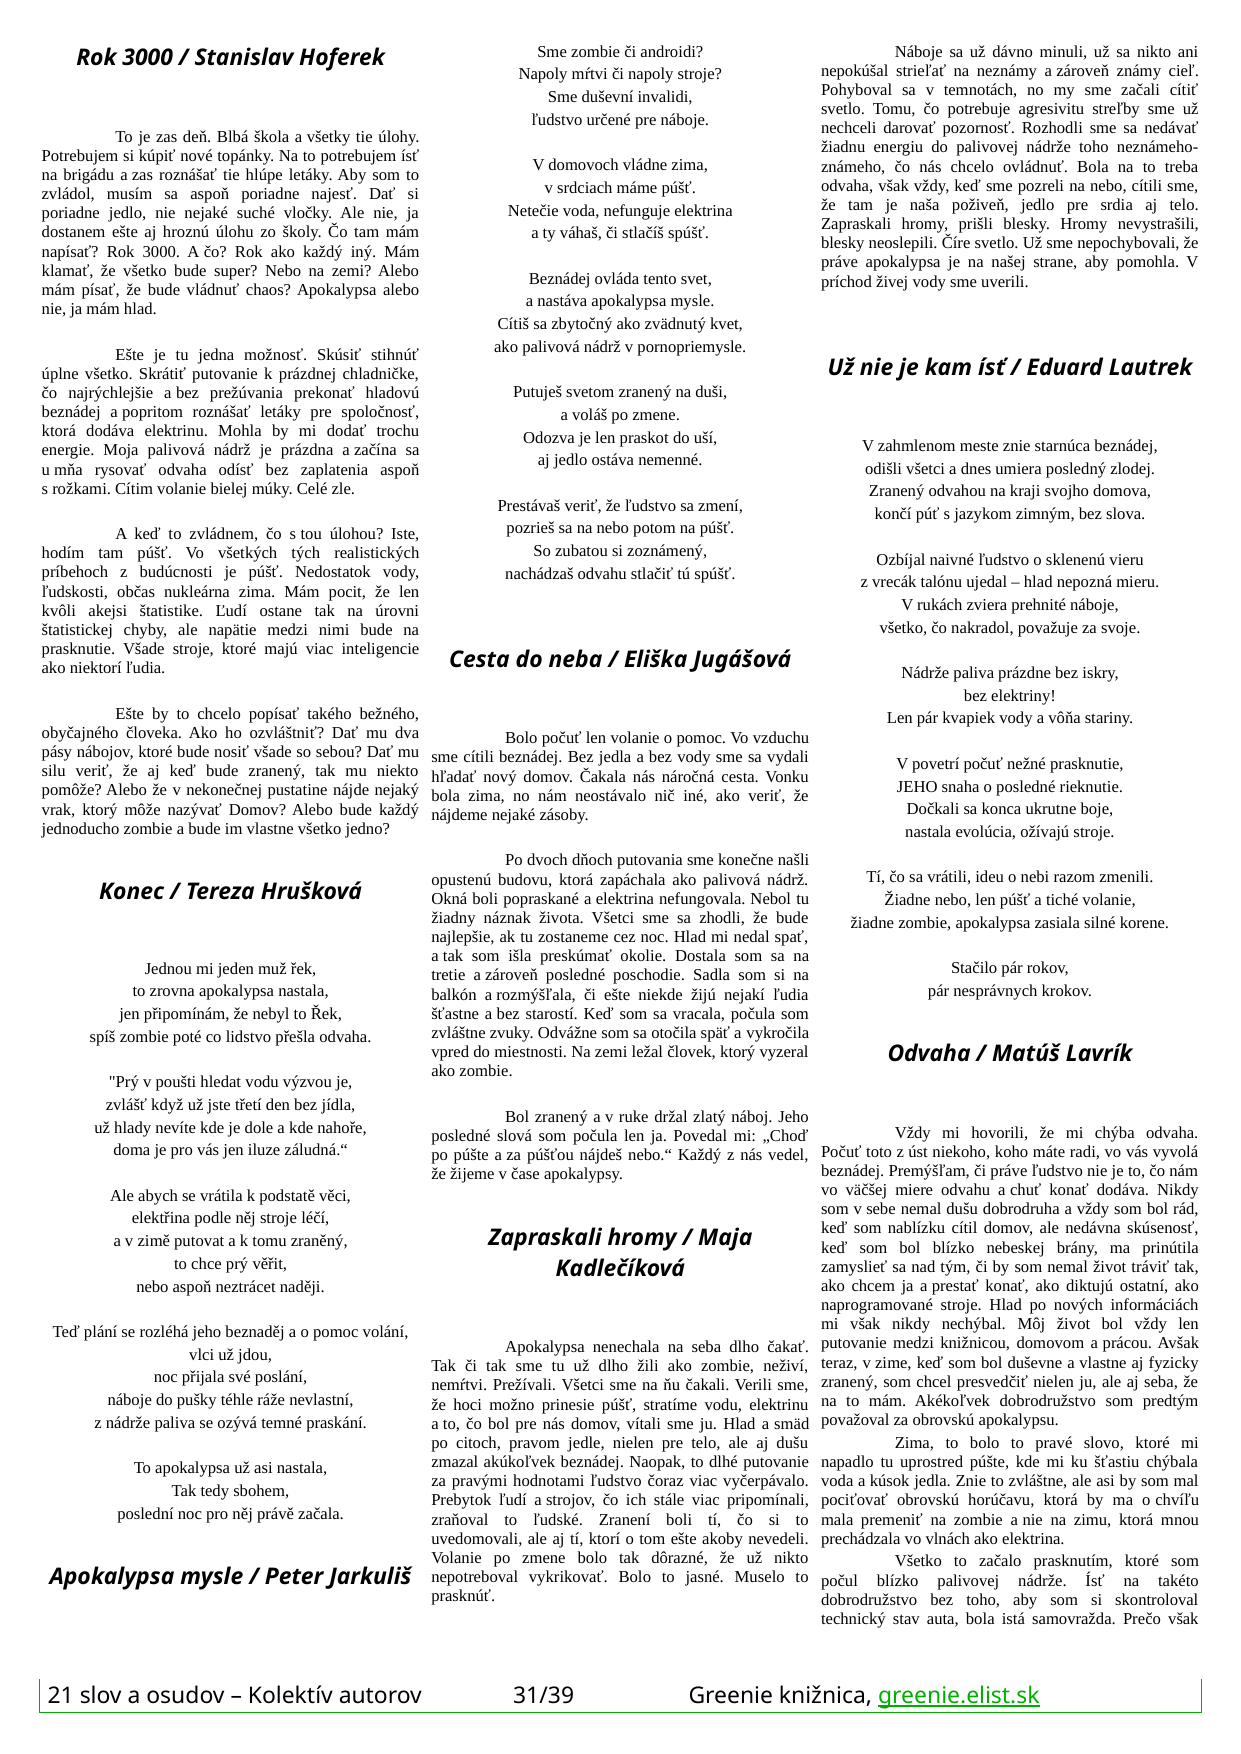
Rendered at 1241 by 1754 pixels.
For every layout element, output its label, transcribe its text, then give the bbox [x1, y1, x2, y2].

text odišli všetci a dnes umiera posledný zlodej. [821, 458, 1199, 478]
text Tí, čo sa vrátili, ideu o nebi razom zmenili. [821, 867, 1199, 886]
text Ale abych se vrátila k podstatě věci, [41, 1186, 419, 1205]
text Po dvoch dňoch putovania sme konečne našli opustenú budovu, ktorá zapáchala ako palivová nádrž. Okná boli popraskané a elektrina nefungovala. Nebol tu žiadny náznak života. Všetci sme sa zhodli, že bude najlepšie, ak tu zostaneme cez noc. Hlad mi nedal spať, a tak som išla preskúmať okolie. Dostala som sa na tretie a zároveň posledné poschodie. Sadla som si na balkón a rozmýšľala, či ešte niekde žijú nejakí ľudia šťastne a bez starostí. Keď som sa vracala, počula som zvláštne zvuky. Odvážne som sa otočila späť a vykročila vpred do miestnosti. Na zemi ležal človek, ktorý vyzeral ako zombie. [431, 850, 809, 1080]
text A keď to zvládnem, čo s tou úlohou? Iste, hodím tam púšť. Vo všetkých tých realistických príbehoch z budúcnosti je púšť. Nedostatok vody, ľudskosti, občas nukleárna zima. Mám pocit, že len kvôli akejsi štatistike. Ľudí ostane tak na úrovni štatistickej chyby, ale napätie medzi nimi bude na prasknutie. Všade stroje, ktoré majú viac inteligencie ako niektorí ľudia. [41, 524, 419, 677]
text Len pár kvapiek vody a vôňa stariny. [821, 708, 1199, 727]
text Napoly mŕtvi či napoly stroje? [431, 64, 809, 83]
text Bolo počuť len volanie o pomoc. Vo vzduchu sme cítili beznádej. Bez jedla a bez vody sme sa vydali hľadať nový domov. Čakala nás náročná cesta. Vonku bola zima, no nám neostávalo nič iné, ako veriť, že nájdeme nejaké zásoby. [431, 728, 809, 824]
text Odozva je len praskot do uší, [431, 427, 809, 447]
text Ozbíjal naivné ľudstvo o sklenenú vieru [821, 549, 1199, 568]
text Prestávaš veriť, že ľudstvo sa zmení, [431, 496, 809, 515]
text aj jedlo ostáva nemenné. [431, 450, 809, 469]
text Netečie voda, nefunguje elektrina [431, 200, 809, 219]
text Vždy mi hovorili, že mi chýba odvaha. Počuť toto z úst niekoho, koho máte radi, vo vás vyvolá beznádej. Premýšľam, či práve ľudstvo nie je to, čo nám vo väčšej miere odvahu a chuť konať dodáva. Nikdy som v sebe nemal dušu dobrodruha a vždy som bol rád, keď som nablízku cítil domov, ale nedávna skúsenosť, keď som bol blízko nebeskej brány, ma prinútila zamyslieť sa nad tým, či by som nemal život tráviť tak, ako chcem ja a prestať konať, ako diktujú ostatní, ako naprogramované stroje. Hlad po nových informáciách mi však nikdy nechýbal. Môj život bol vždy len putovanie medzi knižnicou, domovom a prácou. Avšak teraz, v zime, keď som bol duševne a vlastne aj fyzicky zranený, som chcel presvedčiť nielen ju, ale aj seba, že na to mám. Akékoľvek dobrodružstvo som predtým považoval za obrovskú apokalypsu. [821, 1122, 1199, 1429]
text a voláš po zmene. [431, 405, 809, 424]
text pozrieš sa na nebo potom na púšť. [431, 518, 809, 537]
text V rukách zviera prehnité náboje, [821, 595, 1199, 614]
text poslední noc pro něj právě začala. [41, 1503, 419, 1523]
text z vrecák talónu ujedal – hlad nepozná mieru. [821, 572, 1199, 591]
text Cítiš sa zbytočný ako zvädnutý kvet, [431, 314, 809, 333]
text končí púť s jazykom zimným, bez slova. [821, 504, 1199, 523]
text Ešte je tu jedna možnosť. Skúsiť stihnúť úplne všetko. Skrátiť putovanie k prázdnej chladničke, čo najrýchlejšie a bez prežúvania prekonať hladovú beznádej a popritom roznášať letáky pre spoločnosť, ktorá dodáva elektrinu. Mohla by mi dodať trochu energie. Moja palivová nádrž je prázdna a začína sa u mňa rysovať odvaha odísť bez zaplatenia aspoň s rožkami. Cítim volanie bielej múky. Celé zle. [41, 344, 419, 498]
text Sme zombie či androidi? [431, 41, 809, 61]
text Apokalypsa nenechala na seba dlho čakať. Tak či tak sme tu už dlho žili ako zombie, neživí, nemŕtvi. Prežívali. Všetci sme na ňu čakali. Verili sme, že hoci možno prinesie púšť, stratíme vodu, elektrinu a to, čo bol pre nás domov, vítali sme ju. Hlad a smäd po citoch, pravom jedle, nielen pre telo, ale aj dušu zmazal akúkoľvek beznádej. Naopak, to dlhé putovanie za pravými hodnotami ľudstvo čoraz viac vyčerpávalo. Prebytok ľudí a strojov, čo ich stále viac pripomínali, zraňoval to ľudské. Zranení boli tí, čo si to uvedomovali, ale aj tí, ktorí o tom ešte akoby nevedeli. Volanie po zmene bolo tak dôrazné, že už nikto nepotreboval vykrikovať. Bolo to jasné. Muselo to prasknúť. [431, 1337, 809, 1605]
text spíš zombie poté co lidstvo přešla odvaha. [41, 1027, 419, 1046]
text Beznádej ovláda tento svet, [431, 268, 809, 288]
text Žiadne nebo, len púšť a tiché volanie, [821, 890, 1199, 909]
subtitle Apokalypsa mysle / Peter Jarkuliš [41, 1560, 419, 1591]
text Zima, to bolo to pravé slovo, ktoré mi napadlo tu uprostred púšte, kde mi ku šťastiu chýbala voda a kúsok jedla. Znie to zvláštne, ale asi by som mal pociťovať obrovskú horúčavu, ktorá by ma o chvíľu mala premeniť na zombie a nie na zimu, ktorá mnou prechádzala vo vlnách ako elektrina. [821, 1433, 1199, 1548]
text vlci už jdou, [41, 1344, 419, 1364]
subtitle Odvaha / Matúš Lavrík [821, 1037, 1199, 1069]
text Putuješ svetom zranený na duši, [431, 382, 809, 401]
text nebo aspoň neztrácet naději. [41, 1276, 419, 1296]
text JEHO snaha o posledné rieknutie. [821, 776, 1199, 796]
text Tak tedy sbohem, [41, 1481, 419, 1500]
text Nádrže paliva prázdne bez iskry, [821, 663, 1199, 682]
text To apokalypsa už asi nastala, [41, 1458, 419, 1477]
text žiadne zombie, apokalypsa zasiala silné korene. [821, 913, 1199, 932]
text So zubatou si zoznámený, [431, 541, 809, 560]
text Sme duševní invalidi, [431, 87, 809, 106]
subtitle Cesta do neba / Eliška Jugášová [431, 643, 809, 674]
text ľudstvo určené pre náboje. [431, 109, 809, 129]
text Jednou mi jeden muž řek, [41, 958, 419, 978]
text to zrovna apokalypsa nastala, [41, 981, 419, 1000]
text Ešte by to chcelo popísať takého bežného, obyčajného človeka. Ako ho ozvláštniť? Dať mu dva pásy nábojov, ktoré bude nosiť všade so sebou? Dať mu silu veriť, že aj keď bude zranený, tak mu niekto pomôže? Alebo že v nekonečnej pustatine nájde nejaký vrak, ktorý môže nazývať Domov? Alebo bude každý jednoducho zombie a bude im vlastne všetko jedno? [41, 703, 419, 838]
text nachádzaš odvahu stlačiť tú spúšť. [431, 564, 809, 583]
text ako palivová nádrž v pornopriemysle. [431, 337, 809, 356]
text Bol zranený a v ruke držal zlatý náboj. Jeho posledné slová som počula len ja. Povedal mi: „Choď po púšte a za púšťou nájdeš nebo.“ Každý z nás vedel, že žijeme v čase apokalypsy. [431, 1106, 809, 1183]
text V domovoch vládne zima, [431, 155, 809, 174]
text Stačilo pár rokov, [821, 958, 1199, 977]
text Dočkali sa konca ukrutne boje, [821, 799, 1199, 818]
text noc přijala své poslání, [41, 1367, 419, 1386]
text Teď plání se rozléhá jeho beznaděj a o pomoc volání, [41, 1322, 419, 1341]
text a v zimě putovat a k tomu zraněný, [41, 1231, 419, 1250]
text a nastáva apokalypsa mysle. [431, 291, 809, 310]
text nastala evolúcia, ožívajú stroje. [821, 822, 1199, 841]
subtitle Konec / Tereza Hrušková [41, 875, 419, 906]
text elektřina podle něj stroje léčí, [41, 1208, 419, 1227]
text zvlášť když už jste třetí den bez jídla, [41, 1095, 419, 1114]
text "Prý v poušti hledat vodu výzvou je, [41, 1072, 419, 1091]
text v srdciach máme púšť. [431, 178, 809, 197]
text a ty váhaš, či stlačíš spúšť. [431, 223, 809, 242]
text V povetrí počuť nežné prasknutie, [821, 754, 1199, 773]
text všetko, čo nakradol, považuje za svoje. [821, 617, 1199, 637]
subtitle Už nie je kam ísť / Eduard Lautrek [821, 351, 1199, 382]
text bez elektriny! [821, 686, 1199, 705]
text Zranený odvahou na kraji svojho domova, [821, 481, 1199, 500]
subtitle Zapraskali hromy / Maja Kadlečíková [431, 1221, 809, 1283]
text Všetko to začalo prasknutím, ktoré som počul blízko palivovej nádrže. Ísť na takéto dobrodružstvo bez toho, aby som si skontroloval technický stav auta, bola istá samovražda. Prečo však [821, 1551, 1199, 1628]
text doma je pro vás jen iluze záludná.“ [41, 1140, 419, 1159]
text To je zas deň. Blbá škola a všetky tie úlohy. Potrebujem si kúpiť nové topánky. Na to potrebujem ísť na brigádu a zas roznášať tie hlúpe letáky. Aby som to zvládol, musím sa aspoň poriadne najesť. Dať si poriadne jedlo, nie nejaké suché vločky. Ale nie, ja dostanem ešte aj hroznú úlohu zo školy. Čo tam mám napísať? Rok 3000. A čo? Rok ako každý iný. Mám klamať, že všetko bude super? Nebo na zemi? Alebo mám písať, že bude vládnuť chaos? Apokalypsa alebo nie, ja mám hlad. [41, 126, 419, 318]
subtitle Rok 3000 / Stanislav Hoferek [41, 41, 419, 73]
text náboje do pušky téhle ráže nevlastní, [41, 1390, 419, 1409]
text z nádrže paliva se ozývá temné praskání. [41, 1413, 419, 1432]
text V zahmlenom meste znie starnúca beznádej, [821, 436, 1199, 455]
text Náboje sa už dávno minuli, už sa nikto ani nepokúšal strieľať na neznámy a zároveň známy cieľ. Pohyboval sa v temnotách, no my sme začali cítiť svetlo. Tomu, čo potrebuje agresivitu streľby sme už nechceli darovať pozornosť. Rozhodli sme sa nedávať žiadnu energiu do palivovej nádrže toho neznámeho-známeho, čo nás chcelo ovládnuť. Bola na to treba odvaha, však vždy, keď sme pozreli na nebo, cítili sme, že tam je naša poživeň, jedlo pre srdia aj telo. Zapraskali hromy, prišli blesky. Hromy nevystrašili, blesky neoslepili. Číre svetlo. Už sme nepochybovali, že práve apokalypsa je na našej strane, aby pomohla. V príchod živej vody sme uverili. [821, 41, 1199, 291]
text už hlady nevíte kde je dole a kde nahoře, [41, 1117, 419, 1137]
text pár nesprávnych krokov. [821, 981, 1199, 1000]
text to chce prý věřit, [41, 1254, 419, 1273]
text jen připomínám, že nebyl to Řek, [41, 1004, 419, 1023]
